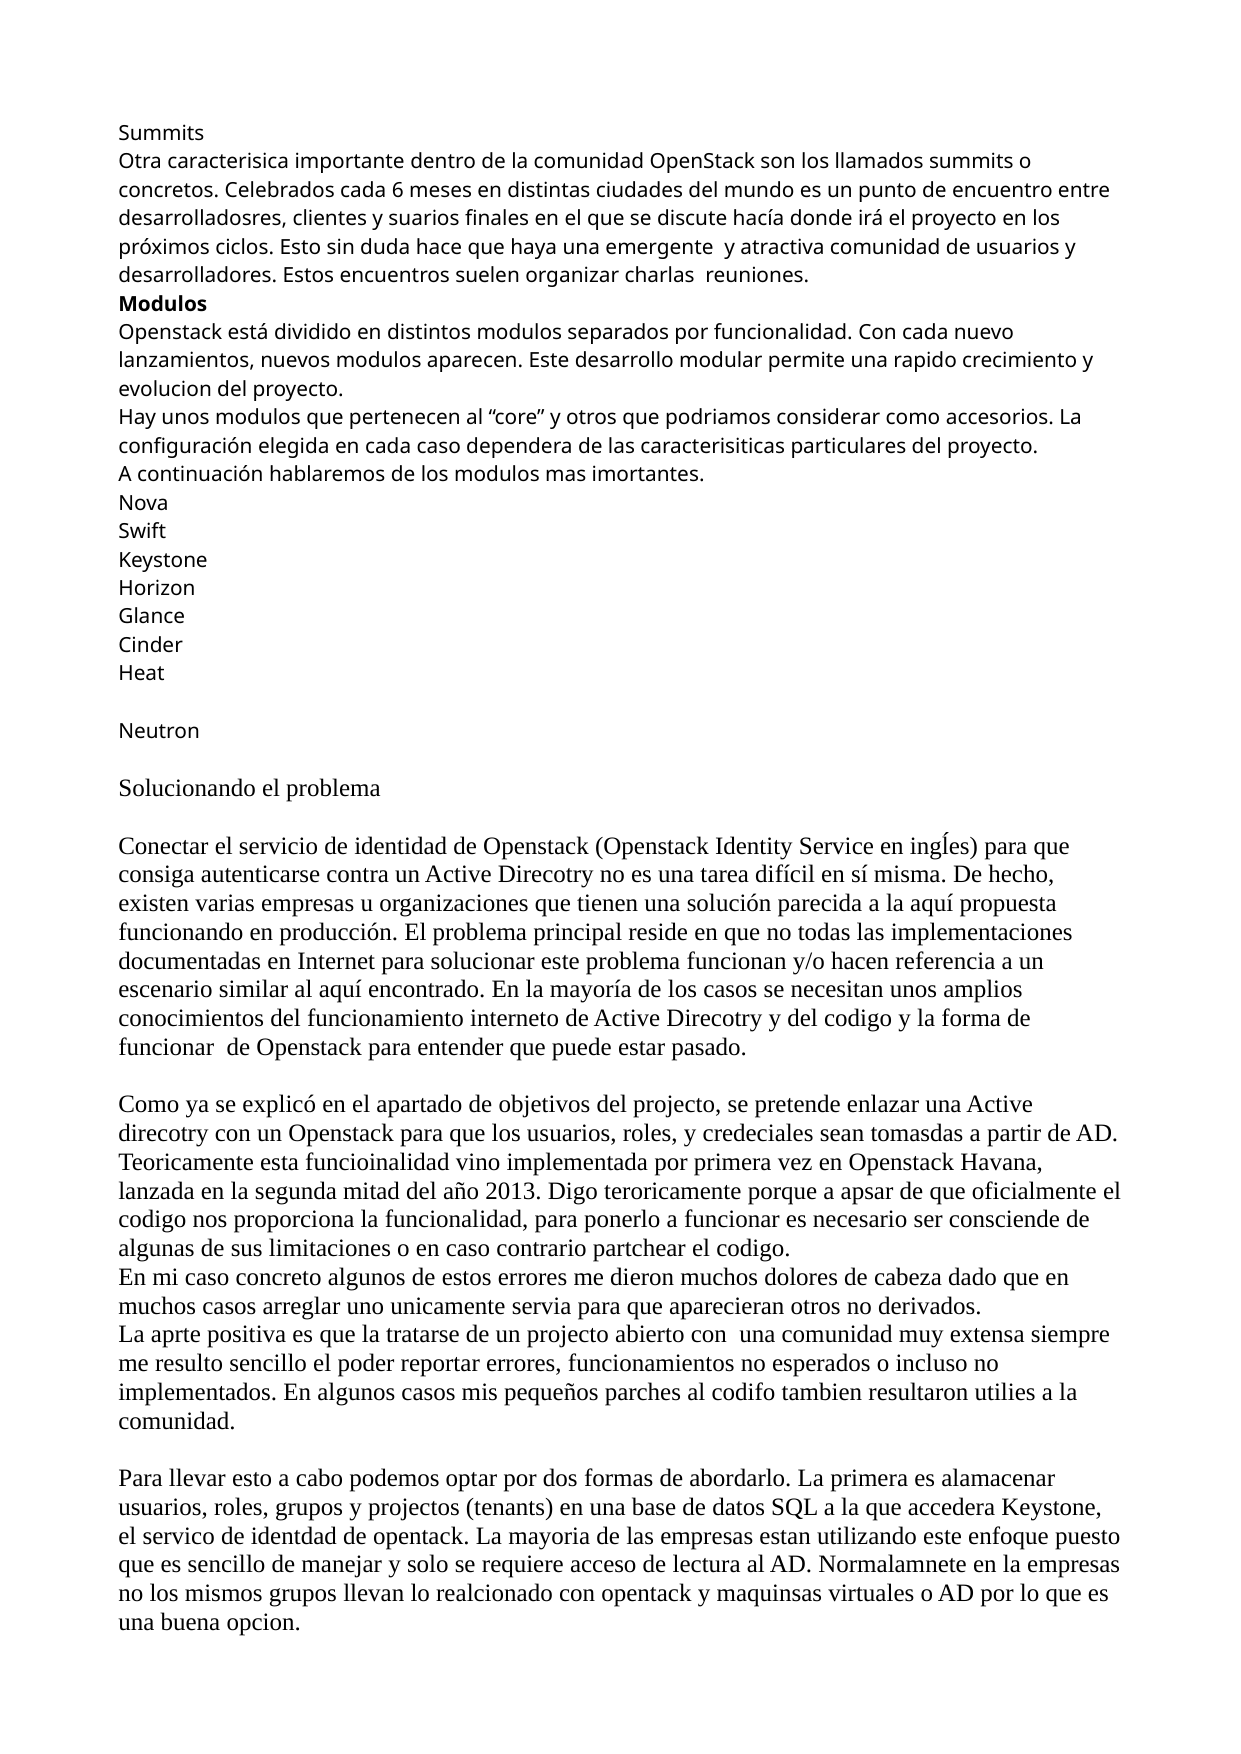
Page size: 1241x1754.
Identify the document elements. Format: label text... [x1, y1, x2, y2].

text Heat [118, 658, 1122, 687]
text Openstack está dividido en distintos modulos separados por funcionalidad. Con cada nuevo lanzamientos, nuevos modulos aparecen. Este desarrollo modular permite una rapido crecimiento y evolucion del proyecto. [118, 317, 1122, 402]
text Swift [118, 516, 1122, 545]
text A continuación hablaremos de los modulos mas imortantes. [118, 459, 1122, 488]
text Modulos [118, 289, 1122, 317]
text Para llevar esto a cabo podemos optar por dos formas de abordarlo. La primera es alamacenar usuarios, roles, grupos y projectos (tenants) en una base de datos SQL a la que accedera Keystone, el servico de identdad de opentack. La mayoria de las empresas estan utilizando este enfoque puesto que es sencillo de manejar y solo se requiere acceso de lectura al AD. Normalamnete en la empresas no los mismos grupos llevan lo realcionado con opentack y maquinsas virtuales o AD por lo que es una buena opcion. [118, 1463, 1122, 1636]
text Solucionando el problema [118, 773, 1122, 802]
text Glance [118, 602, 1122, 630]
text Keystone [118, 545, 1122, 573]
text Otra caracterisica importante dentro de la comunidad OpenStack son los llamados summits o concretos. Celebrados cada 6 meses en distintas ciudades del mundo es un punto de encuentro entre desarrolladosres, clientes y suarios finales en el que se discute hacía donde irá el proyecto en los próximos ciclos. Esto sin duda hace que haya una emergente y atractiva comunidad de usuarios y desarrolladores. Estos encuentros suelen organizar charlas reuniones. [118, 147, 1122, 289]
text La aprte positiva es que la tratarse de un projecto abierto con una comunidad muy extensa siempre me resulto sencillo el poder reportar errores, funcionamientos no esperados o incluso no implementados. En algunos casos mis pequeños parches al codifo tambien resultaron utilies a la comunidad. [118, 1319, 1122, 1434]
text Summits [118, 118, 1122, 147]
text En mi caso concreto algunos de estos errores me dieron muchos dolores de cabeza dado que en muchos casos arreglar uno unicamente servia para que aparecieran otros no derivados. [118, 1262, 1122, 1319]
text Nova [118, 488, 1122, 516]
text Horizon [118, 573, 1122, 602]
text Teoricamente esta funcioinalidad vino implementada por primera vez en Openstack Havana, lanzada en la segunda mitad del año 2013. Digo teroricamente porque a apsar de que oficialmente el codigo nos proporciona la funcionalidad, para ponerlo a funcionar es necesario ser consciende de algunas de sus limitaciones o en caso contrario partchear el codigo. [118, 1147, 1122, 1262]
text Cinder [118, 630, 1122, 658]
text Como ya se explicó en el apartado de objetivos del projecto, se pretende enlazar una Active direcotry con un Openstack para que los usuarios, roles, y credeciales sean tomasdas a partir de AD. [118, 1089, 1122, 1147]
text Hay unos modulos que pertenecen al “core” y otros que podriamos considerar como accesorios. La configuración elegida en cada caso dependera de las caracterisiticas particulares del proyecto. [118, 402, 1122, 459]
text Conectar el servicio de identidad de Openstack (Openstack Identity Service en ingĺes) para que consiga autenticarse contra un Active Direcotry no es una tarea difícil en sí misma. De hecho, existen varias empresas u organizaciones que tienen una solución parecida a la aquí propuesta funcionando en producción. El problema principal reside en que no todas las implementaciones documentadas en Internet para solucionar este problema funcionan y/o hacen referencia a un escenario similar al aquí encontrado. En la mayoría de los casos se necesitan unos amplios conocimientos del funcionamiento interneto de Active Direcotry y del codigo y la forma de funcionar de Openstack para entender que puede estar pasado. [118, 831, 1122, 1061]
text Neutron [118, 716, 1122, 744]
